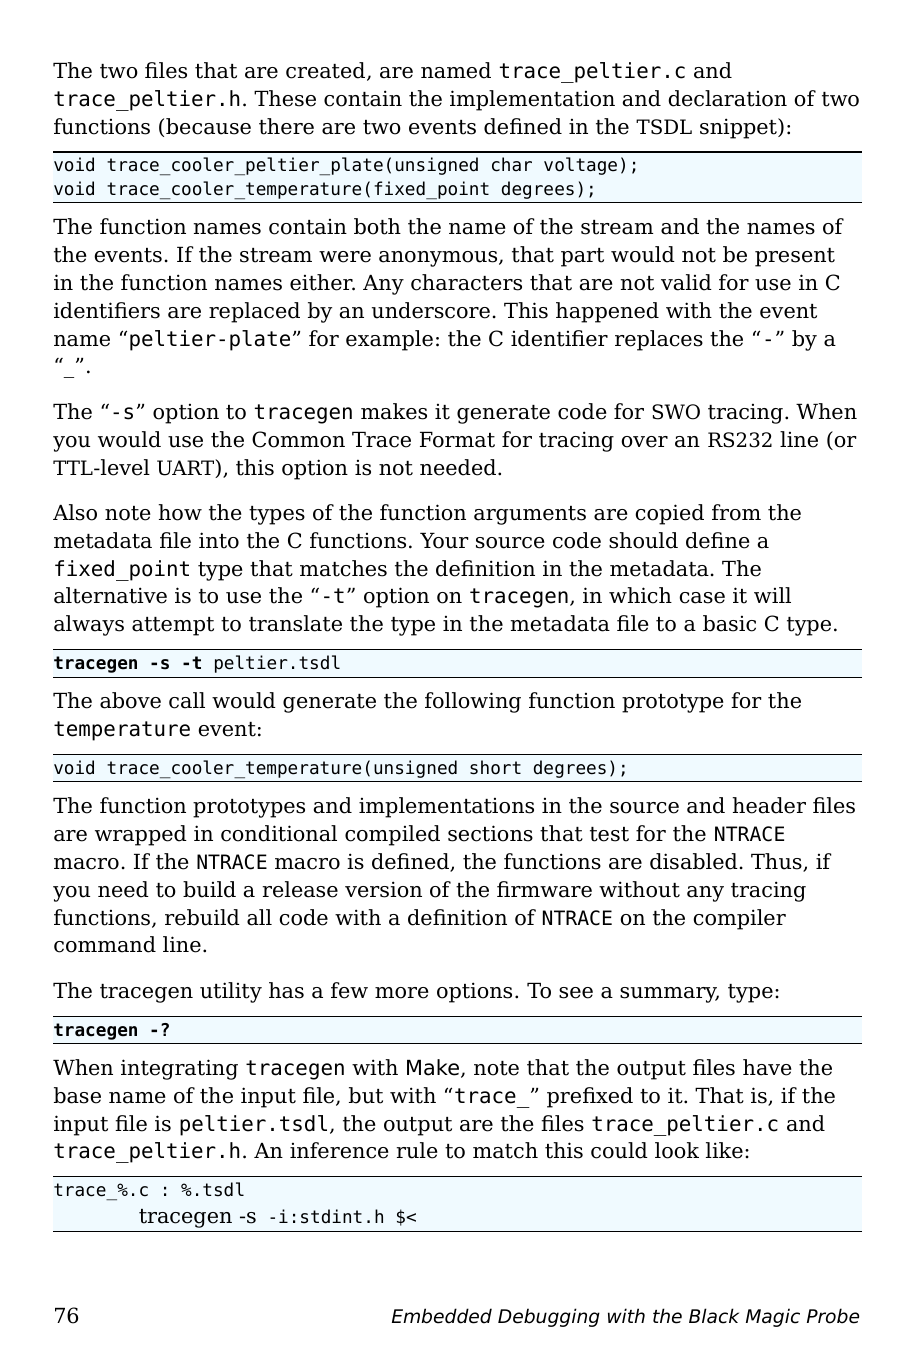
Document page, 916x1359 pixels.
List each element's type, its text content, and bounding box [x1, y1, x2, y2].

text tracegen -s -t peltier.tsdl [53, 650, 862, 677]
text tracegen -s -i:stdint.h $< [53, 1200, 862, 1231]
text Also note how the types of the function arguments are copied from the metadata file into the C functions. Your source code should define a fixed_point type that matches the definition in the metadata. The alternative is to use the “-t” option on tracegen, in which case it will always attempt to translate the type in the meta­data file to a basic C type. [53, 501, 862, 637]
text tracegen -? [53, 1017, 862, 1043]
text When integrating tracegen with Make, note that the output files have the base name of the input file, but with “trace_” prefixed to it. That is, if the input file is peltier.tsdl, the output are the files trace_peltier.c and trace_peltier.h. An inference rule to match this could look like: [53, 1056, 862, 1164]
text trace_%.c : %.tsdl [53, 1177, 862, 1200]
text The “-s” option to tracegen makes it generate code for SWO tracing. When you would use the Common Trace Format for tracing over an RS232 line (or TTL-level UART), this option is not needed. [53, 400, 862, 480]
text void trace_cooler_temperature(unsigned short degrees); [53, 755, 862, 781]
text The function names contain both the name of the stream and the names of the events. If the stream were anonymous, that part would not be present in the function names either. Any characters that are not valid for use in C identifiers are replaced by an underscore. This happened with the event name “peltier-plate” for example: the C identifier replaces the “-” by a “_”. [53, 215, 862, 379]
text void trace_cooler_peltier_plate(unsigned char voltage); [53, 153, 862, 175]
text The function prototypes and implementations in the source and header files are wrapped in conditional compiled sections that test for the NTRACE macro. If the NTRACE macro is defined, the functions are disabled. Thus, if you need to build a release version of the firmware without any tracing functions, rebuild all code with a definition of NTRACE on the compiler command line. [53, 794, 862, 958]
text The above call would generate the following function prototype for the temperature event: [53, 689, 862, 742]
text The two files that are created, are named trace_peltier.c and trace_peltier.h. These contain the implementation and declaration of two functions (because there are two events defined in the TSDL snippet): [53, 59, 862, 139]
text The tracegen utility has a few more options. To see a summary, type: [53, 979, 862, 1003]
text void trace_cooler_temperature(fixed_point degrees); [53, 175, 862, 202]
